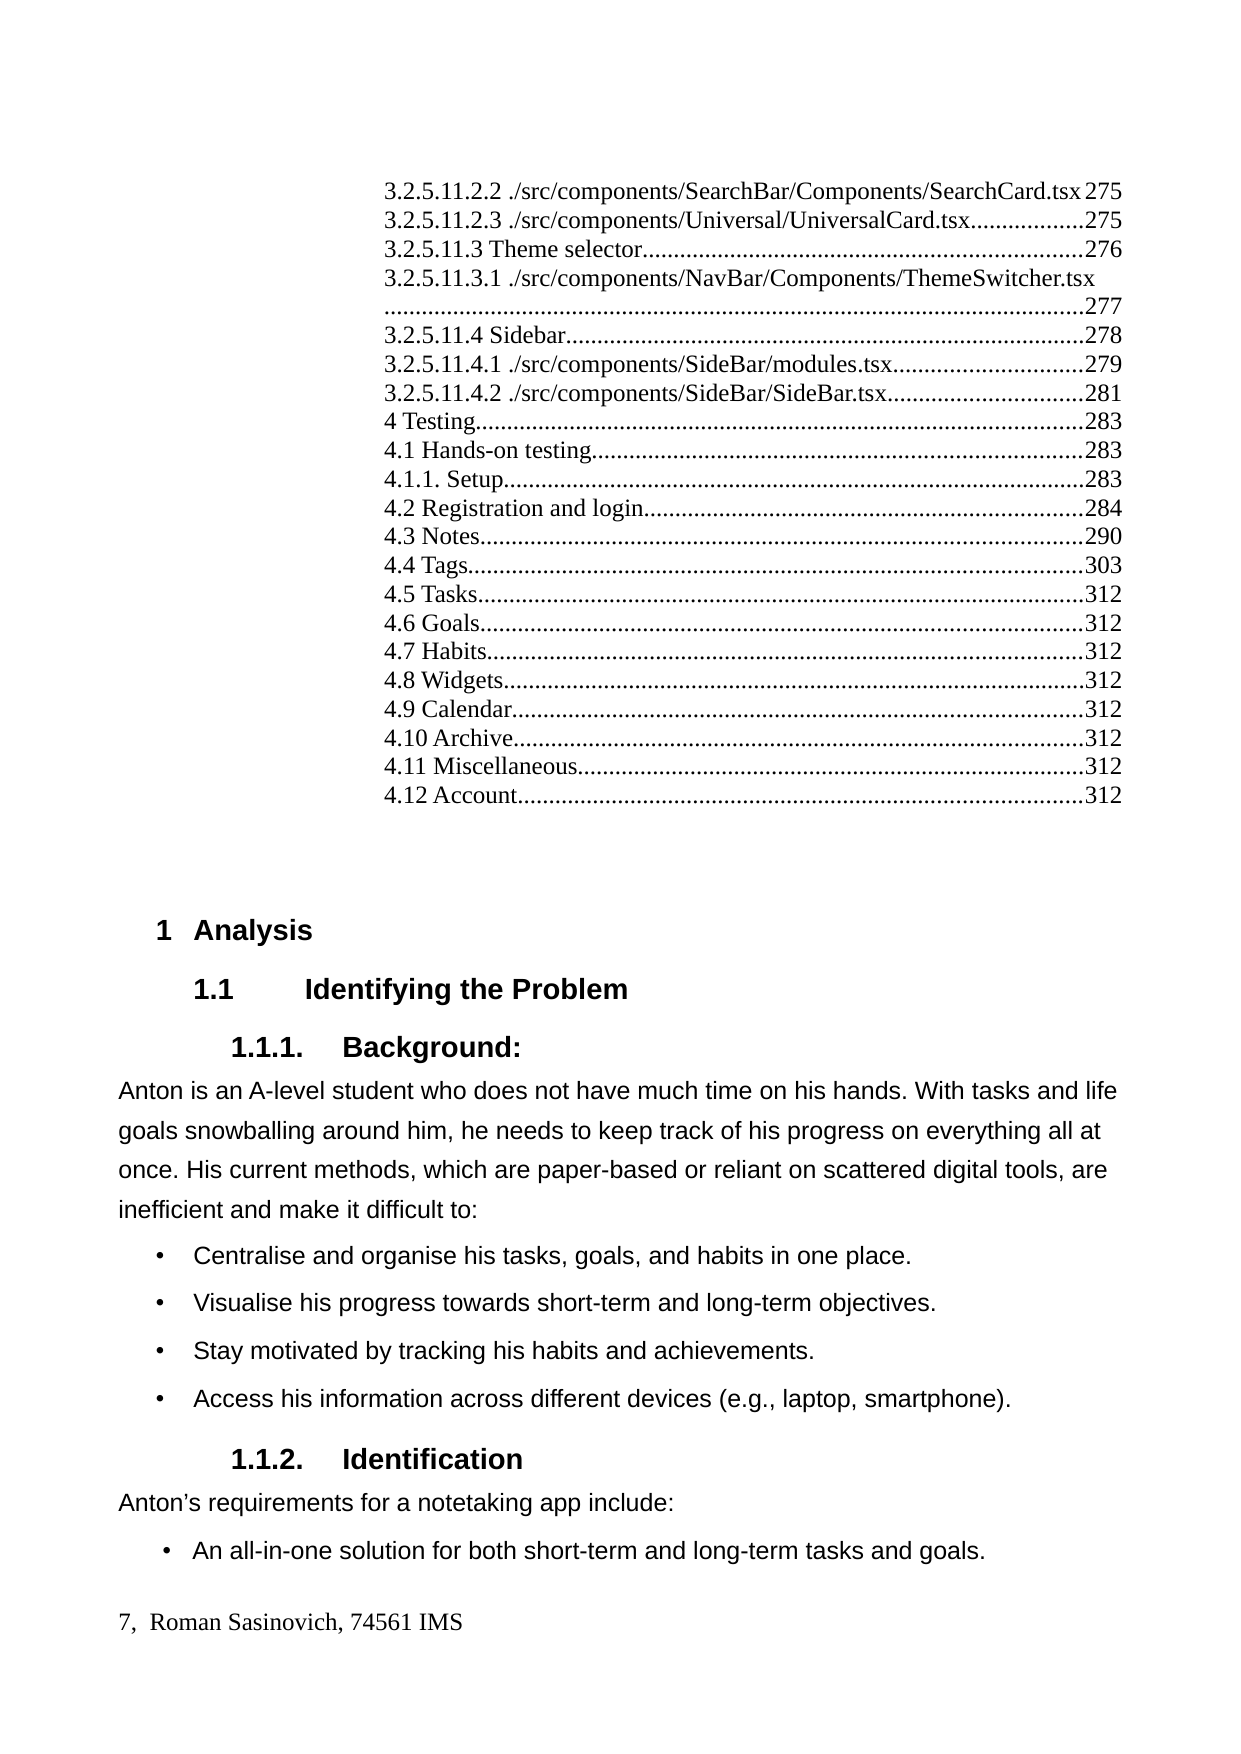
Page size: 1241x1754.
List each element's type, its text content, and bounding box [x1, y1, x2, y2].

text 3.2.5.11.2.2 ./src/components/SearchBar/Components/SearchCard.tsx 275 [384, 176, 1122, 205]
text 3.2.5.11.3 Theme selector 276 [384, 234, 1122, 263]
subtitle Identifying the Problem [193, 972, 1122, 1005]
list Centralise and organise his tasks, goals, and habits in one place. [156, 1241, 1122, 1269]
text 4.4 Tags 303 [384, 550, 1122, 579]
text 3.2.5.11.4.2 ./src/components/SideBar/SideBar.tsx 281 [384, 378, 1122, 406]
text 4.12 Account 312 [384, 780, 1122, 809]
text Anton’s requirements for a notetaking app include: [118, 1488, 1122, 1517]
subtitle Background: [231, 1030, 1122, 1064]
text 4.9 Calendar 312 [384, 694, 1122, 723]
list Anton is an A-level student who does not have much time on his hands. With tasks and life goals snowballing around him, he needs to keep track of his progress on everything all at once. His current methods, which are paper-based or reliant on scattered digital tools, are inefficient and make it difficult to: [118, 1076, 1122, 1223]
text 4.8 Widgets 312 [384, 665, 1122, 694]
text 4.10 Archive 312 [384, 723, 1122, 751]
list Stay motivated by tracking his habits and achievements. [156, 1336, 1122, 1365]
subtitle Identification [231, 1442, 1122, 1476]
text 4.1 Hands-on testing 283 [384, 435, 1122, 464]
text 3.2.5.11.2.3 ./src/components/Universal/UniversalCard.tsx 275 [384, 205, 1122, 234]
list Access his information across different devices (e.g., laptop, smartphone). [156, 1384, 1122, 1413]
text 3.2.5.11.3.1 ./src/components/NavBar/Components/ThemeSwitcher.tsx 277 [384, 263, 1122, 320]
text 4 Testing 283 [384, 406, 1122, 435]
text 4.1.1. Setup 283 [384, 464, 1122, 493]
text 3.2.5.11.4.1 ./src/components/SideBar/modules.tsx 279 [384, 349, 1122, 378]
text 4.7 Habits 312 [384, 636, 1122, 665]
text 4.2 Registration and login 284 [384, 493, 1122, 521]
list An all-in-one solution for both short-term and long-term tasks and goals. [162, 1536, 1122, 1564]
text 4.6 Goals 312 [384, 608, 1122, 636]
text 4.3 Notes 290 [384, 521, 1122, 550]
text 4.11 Miscellaneous 312 [384, 751, 1122, 780]
subtitle Analysis [156, 913, 1122, 947]
list Visualise his progress towards short-term and long-term objectives. [156, 1288, 1122, 1317]
text 4.5 Tasks 312 [384, 579, 1122, 608]
text 3.2.5.11.4 Sidebar 278 [384, 320, 1122, 349]
